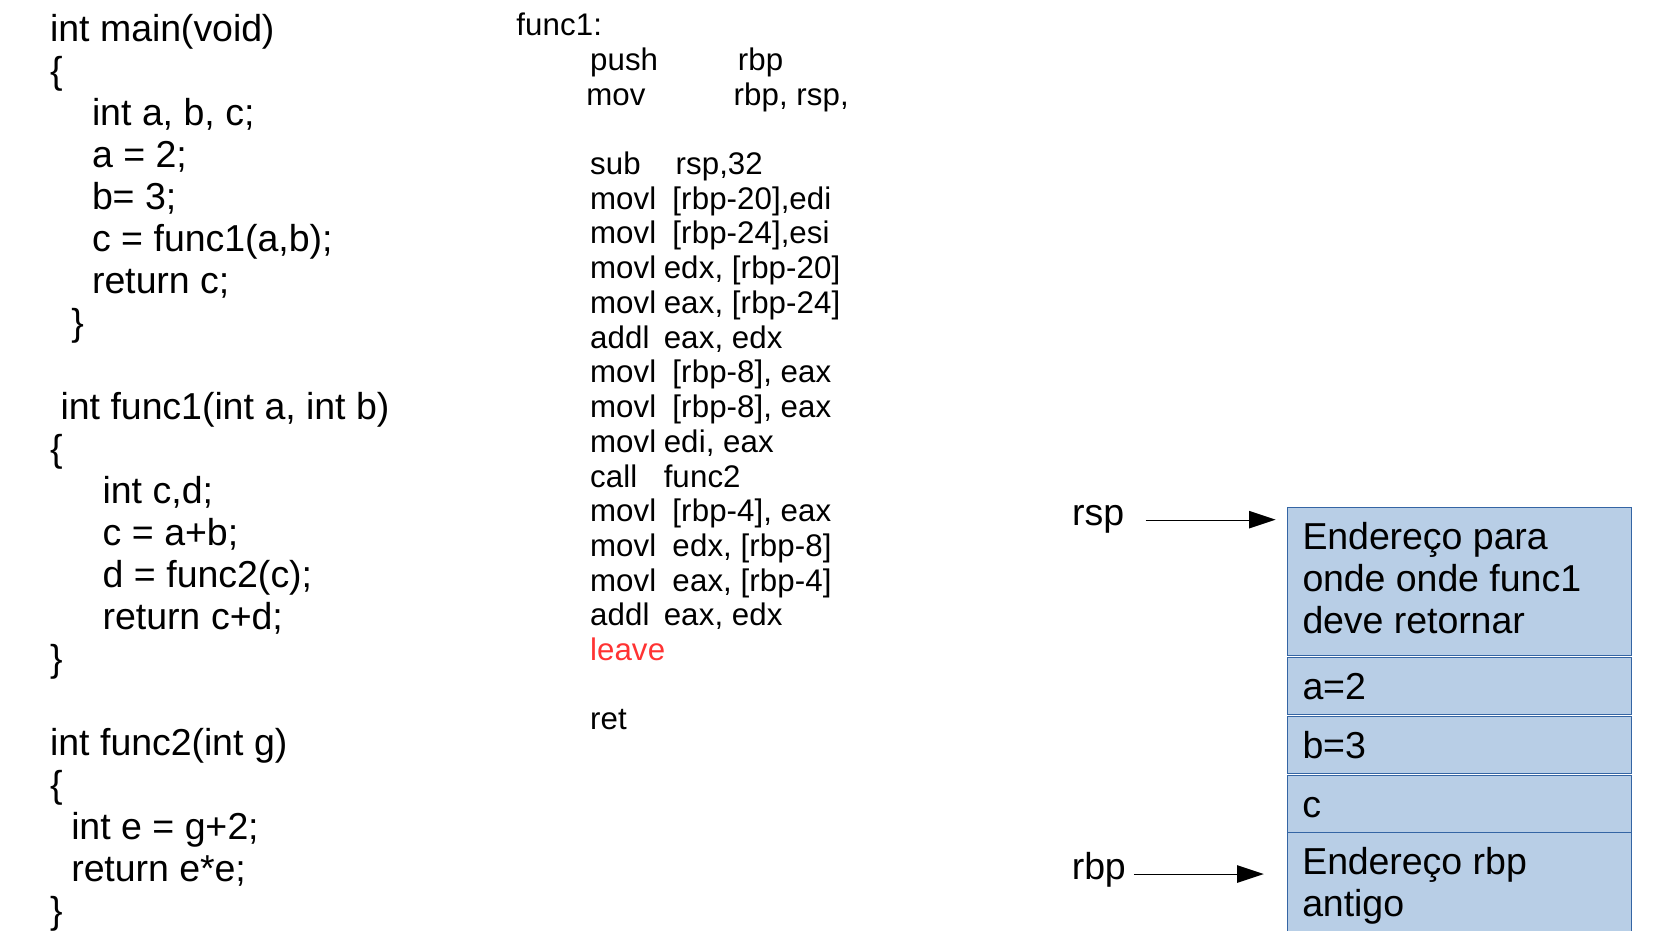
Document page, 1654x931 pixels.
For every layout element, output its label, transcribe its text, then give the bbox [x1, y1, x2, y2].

text_box Endereço para onde onde func1 deve retornar [1287, 507, 1632, 656]
text_box a=2 [1287, 657, 1632, 715]
text_box c [1287, 775, 1632, 833]
text_box Endereço rbp antigo [1287, 833, 1632, 931]
text_box rsp [1057, 484, 1139, 542]
text_box rbp [1057, 838, 1141, 896]
text_box func1: push rbp mov rbp, rsp, sub rsp,32 movl [rbp-20],edi movl [rbp-24],esi movl edx, [rbp-20] movl eax, [rbp-24] addl eax, edx movl [rbp-8], eax movl [rbp-8], eax movl edi, eax call func2 movl [rbp-4], eax movl edx, [rbp-8] movl eax, [rbp-4] addl eax, edx leave ret [501, 0, 1010, 925]
text_box int main(void) { int a, b, c; a = 2; b= 3; c = func1(a,b); return c; } int func1(int a, int b) { int c,d; c = a+b; d = func2(c); return c+d; } int func2(int g) { int e = g+2; return e*e; } [35, 0, 449, 931]
text_box b=3 [1287, 716, 1632, 774]
